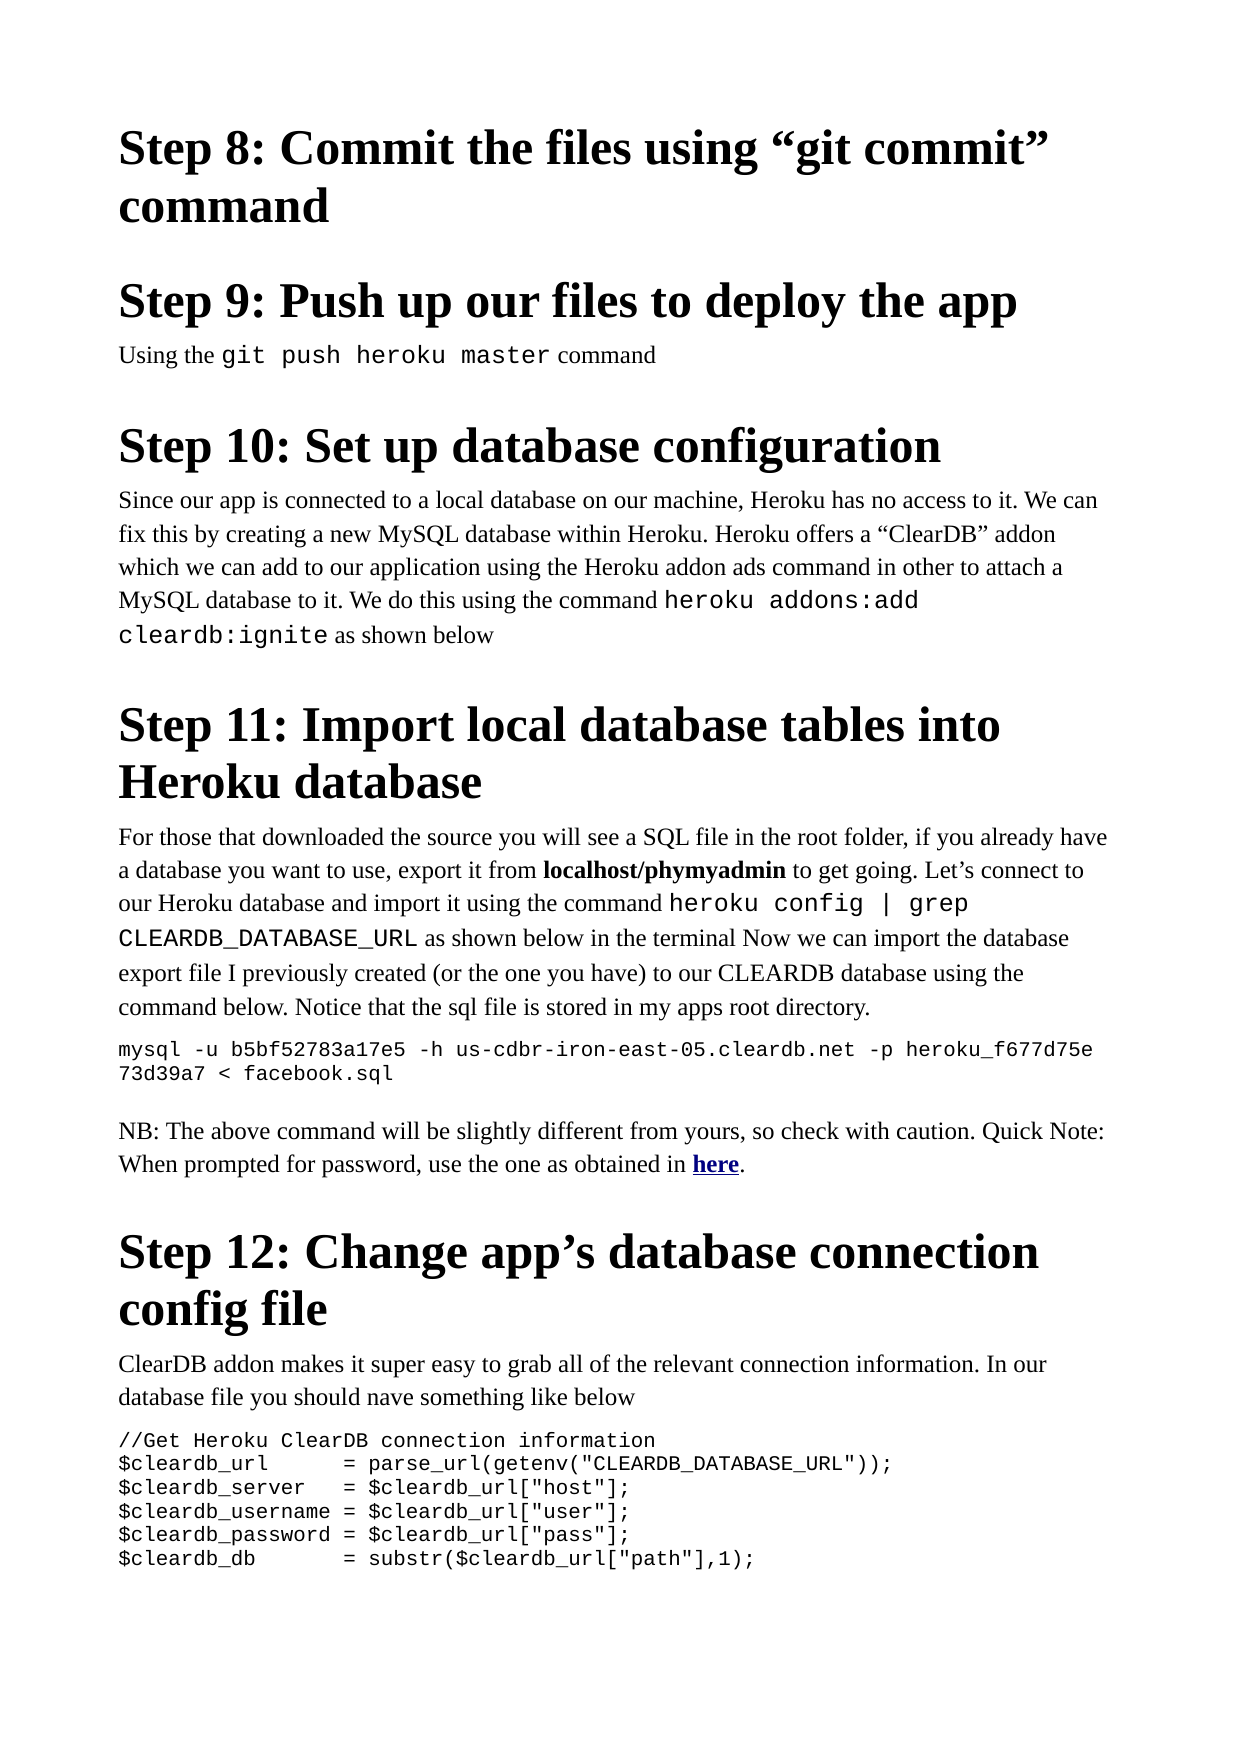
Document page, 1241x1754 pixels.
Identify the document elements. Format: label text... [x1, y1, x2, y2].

text //Get Heroku ClearDB connection information [118, 1430, 1122, 1453]
subtitle Step 11: Import local database tables into Heroku database [118, 695, 1122, 810]
text mysql -u b5bf52783a17e5 -h us-cdbr-iron-east-05.cleardb.net -p heroku_f677d75e [118, 1039, 1122, 1063]
text Using the git push heroku master command [118, 341, 1122, 371]
text $cleardb_server = $cleardb_url["host"]; [118, 1477, 1122, 1501]
text For those that downloaded the source you will see a SQL file in the root folder, if you already have a database you want to use, export it from localhost/phymyadmin to get going. Let’s connect to our Heroku database and import it using the command heroku config | grep CLEARDB_DATABASE_URL as shown below in the terminal Now we can import the database export file I previously created (or the one you have) to our CLEARDB database using the command below. Notice that the sql file is stored in my apps root directory. [118, 822, 1122, 1020]
subtitle Step 12: Change app’s database connection config file [118, 1222, 1122, 1337]
text Since our app is connected to a local database on our machine, Heroku has no access to it. We can fix this by creating a new MySQL database within Heroku. Heroku offers a “ClearDB” addon which we can add to our application using the Heroku addon ads command in other to attach a MySQL database to it. We do this using the command heroku addons:add cleardb:ignite as shown below [118, 486, 1122, 651]
text NB: The above command will be slightly different from yours, so check with caution. Quick Note: When prompted for password, use the one as obtained in here. [118, 1116, 1122, 1178]
text $cleardb_db = substr($cleardb_url["path"],1); [118, 1548, 1122, 1572]
subtitle Step 8: Commit the files using “git commit” command [118, 118, 1122, 233]
text $cleardb_url = parse_url(getenv("CLEARDB_DATABASE_URL")); [118, 1453, 1122, 1477]
text $cleardb_username = $cleardb_url["user"]; [118, 1501, 1122, 1524]
text ClearDB addon makes it super easy to grab all of the relevant connection information. In our database file you should nave something like below [118, 1349, 1122, 1411]
subtitle Step 9: Push up our files to deploy the app [118, 271, 1122, 328]
text $cleardb_password = $cleardb_url["pass"]; [118, 1524, 1122, 1548]
text 73d39a7 < facebook.sql [118, 1063, 1122, 1086]
subtitle Step 10: Set up database configuration [118, 416, 1122, 473]
